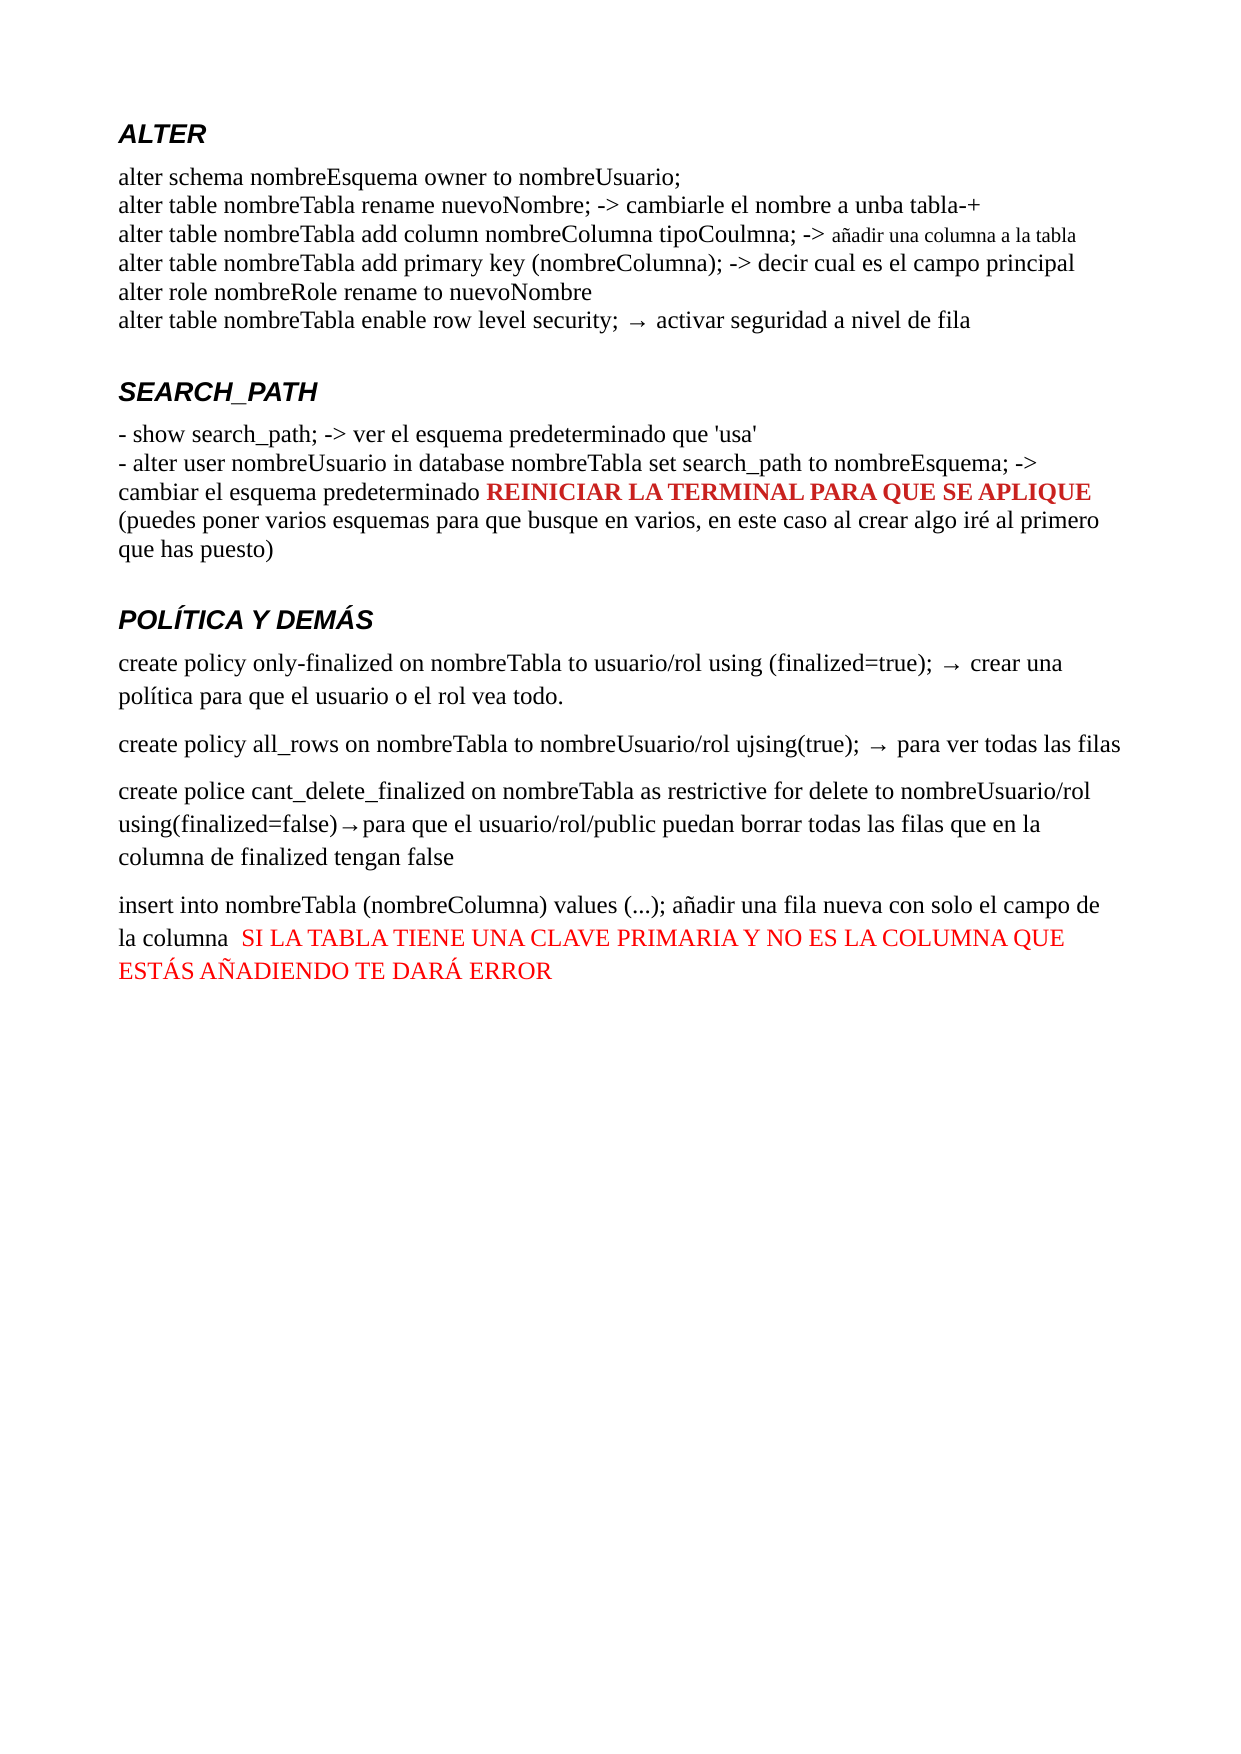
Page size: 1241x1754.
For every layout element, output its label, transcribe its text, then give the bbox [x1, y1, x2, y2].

text create policy only-finalized on nombreTabla to usuario/rol using (finalized=true); → crear una política para que el usuario o el rol vea todo. [118, 648, 1122, 710]
text alter table nombreTabla add column nombreColumna tipoCoulmna; -> añadir una columna a la tabla [118, 219, 1122, 248]
subtitle SEARCH_PATH [118, 376, 1122, 407]
text create policy all_rows on nombreTabla to nombreUsuario/rol ujsing(true); → para ver todas las filas [118, 729, 1122, 757]
text - alter user nombreUsuario in database nombreTabla set search_path to nombreEsquema; -> cambiar el esquema predeterminado REINICIAR LA TERMINAL PARA QUE SE APLIQUE (puedes poner varios esquemas para que busque en varios, en este caso al crear algo iré al primero que has puesto) [118, 448, 1122, 563]
subtitle ALTER [118, 118, 1122, 149]
text create police cant_delete_finalized on nombreTabla as restrictive for delete to nombreUsuario/rol using(finalized=false)→para que el usuario/rol/public puedan borrar todas las filas que en la columna de finalized tengan false [118, 776, 1122, 871]
text alter schema nombreEsquema owner to nombreUsuario; [118, 162, 1122, 191]
subtitle POLÍTICA Y DEMÁS [118, 604, 1122, 636]
text insert into nombreTabla (nombreColumna) values (...); añadir una fila nueva con solo el campo de la columna SI LA TABLA TIENE UNA CLAVE PRIMARIA Y NO ES LA COLUMNA QUE ESTÁS AÑADIENDO TE DARÁ ERROR [118, 890, 1122, 985]
text - show search_path; -> ver el esquema predeterminado que 'usa' [118, 419, 1122, 448]
text alter table nombreTabla enable row level security; → activar seguridad a nivel de fila [118, 306, 1122, 334]
text alter table nombreTabla add primary key (nombreColumna); -> decir cual es el campo principal [118, 248, 1122, 277]
text alter table nombreTabla rename nuevoNombre; -> cambiarle el nombre a unba tabla-+ [118, 191, 1122, 219]
text alter role nombreRole rename to nuevoNombre [118, 277, 1122, 306]
